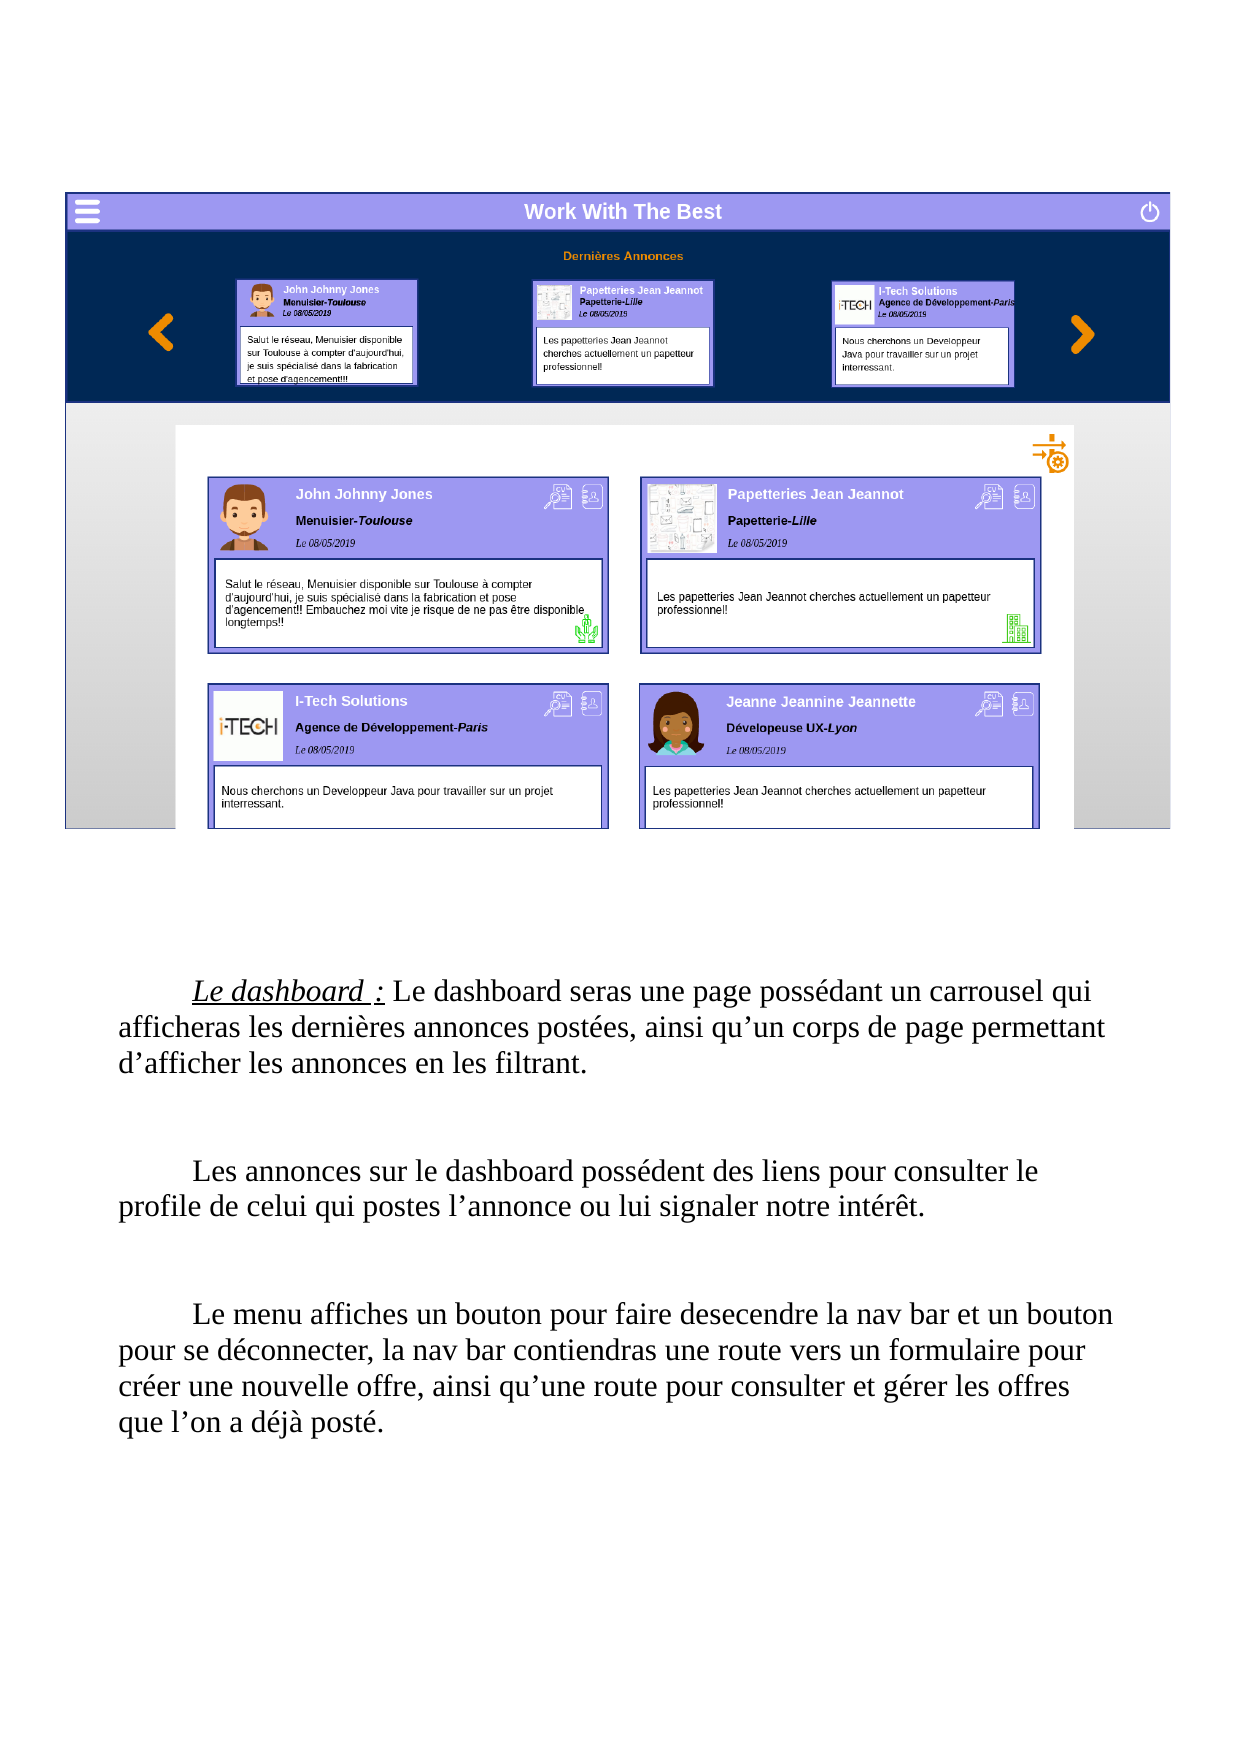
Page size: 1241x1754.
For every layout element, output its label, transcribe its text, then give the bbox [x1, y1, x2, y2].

text Le menu affiches un bouton pour faire desecendre la nav bar et un bouton pour se déconnecter, la nav bar contiendras une route vers un formulaire pour créer une nouvelle offre, ainsi qu’une route pour consulter et gérer les offres que l’on a déjà posté. [118, 1296, 1122, 1439]
text Les annonces sur le dashboard possédent des liens pour consulter le profile de celui qui postes l’annonce ou lui signaler notre intérêt. [118, 1152, 1122, 1224]
text Le dashboard : Le dashboard seras une page possédant un carrousel qui afficheras les dernières annonces postées, ainsi qu’un corps de page permettant d’afficher les annonces en les filtrant. [118, 972, 1122, 1080]
picture [65, 192, 1171, 829]
